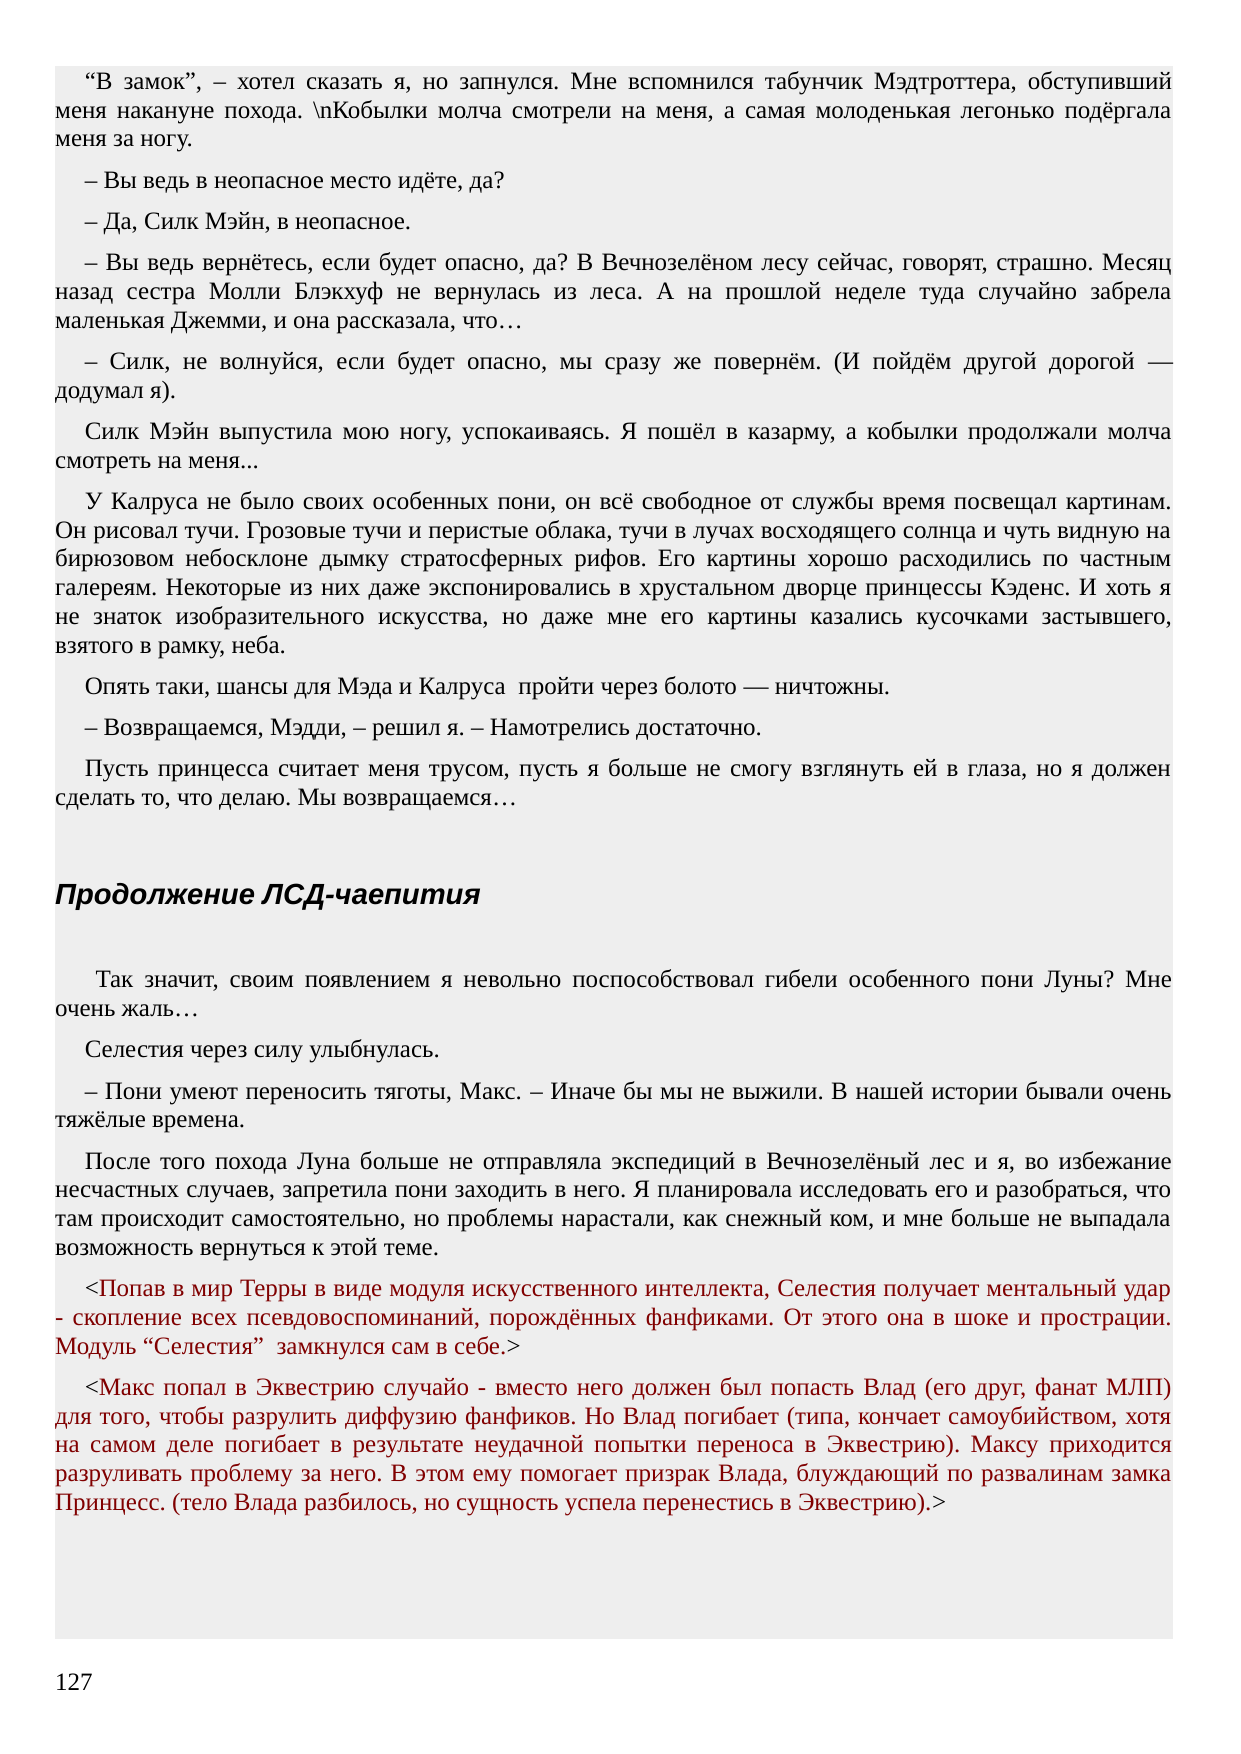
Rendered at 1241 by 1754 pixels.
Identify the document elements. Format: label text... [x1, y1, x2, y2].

text “В замок”, – хотел сказать я, но запнулся. Мне вспомнился табунчик Мэдтроттера, обступивший меня накануне похода. \nКобылки молча смотрели на меня, а самая молоденькая легонько подёргала меня за ногу. [55, 66, 1173, 152]
text – Силк, не волнуйся, если будет опасно, мы сразу же повернём. (И пойдём другой дорогой — додумал я). [55, 346, 1173, 403]
text – Пони умеют переносить тяготы, Макс. – Иначе бы мы не выжили. В нашей истории бывали очень тяжёлые времена. [55, 1076, 1173, 1133]
text Так значит, своим появлением я невольно поспособствовал гибели особенного пони Луны? Мне очень жаль… [55, 964, 1173, 1022]
text <Макс попал в Эквестрию случайо - вместо него должен был попасть Влад (его друг, фанат МЛП) для того, чтобы разрулить диффузию фанфиков. Но Влад погибает (типа, кончает самоубийством, хотя на самом деле погибает в результате неудачной попытки переноса в Эквестрию). Максу приходится разруливать проблему за него. В этом ему помогает призрак Влада, блуждающий по развалинам замка Принцесс. (тело Влада разбилось, но сущность успела перенестись в Эквестрию).> [55, 1372, 1173, 1516]
text Пусть принцесса считает меня трусом, пусть я больше не смогу взглянуть ей в глаза, но я должен сделать то, что делаю. Мы возвращаемся… [55, 753, 1173, 811]
text – Вы ведь в неопасное место идёте, да? [55, 165, 1173, 193]
text – Возвращаемся, Мэдди, – решил я. – Намотрелись достаточно. [55, 712, 1173, 741]
text – Вы ведь вернётесь, если будет опасно, да? В Вечнозелёном лесу сейчас, говорят, страшно. Месяц назад сестра Молли Блэкхуф не вернулась из леса. А на прошлой неделе туда случайно забрела маленькая Джемми, и она рассказала, что… [55, 247, 1173, 333]
text <Попав в мир Терры в виде модуля искусственного интеллекта, Селестия получает ментальный удар - скопление всех псевдовоспоминаний, порождённых фанфиками. От этого она в шоке и прострации. Модуль “Селестия” замкнулся сам в себе.> [55, 1273, 1173, 1359]
text Опять таки, шансы для Мэда и Калруса пройти через болото — ничтожны. [55, 671, 1173, 700]
text – Да, Силк Мэйн, в неопасное. [55, 206, 1173, 235]
subtitle Продолжение ЛСД-чаепития [55, 877, 1173, 911]
text Селестия через силу улыбнулась. [55, 1034, 1173, 1063]
text У Калруса не было своих особенных пони, он всё свободное от службы время посвещал картинам. Он рисовал тучи. Грозовые тучи и перистые облака, тучи в лучах восходящего солнца и чуть видную на бирюзовом небосклоне дымку стратосферных рифов. Его картины хорошо расходились по частным галереям. Некоторые из них даже экспонировались в хрустальном дворце принцессы Кэденс. И хоть я не знаток изобразительного искусства, но даже мне его картины казались кусочками застывшего, взятого в рамку, неба. [55, 486, 1173, 658]
text После того похода Луна больше не отправляла экспедиций в Вечнозелёный лес и я, во избежание несчастных случаев, запретила пони заходить в него. Я планировала исследовать его и разобраться, что там происходит самостоятельно, но проблемы нарастали, как снежный ком, и мне больше не выпадала возможность вернуться к этой теме. [55, 1146, 1173, 1261]
text Силк Мэйн выпустила мою ногу, успокаиваясь. Я пошёл в казарму, а кобылки продолжали молча смотреть на меня... [55, 416, 1173, 473]
